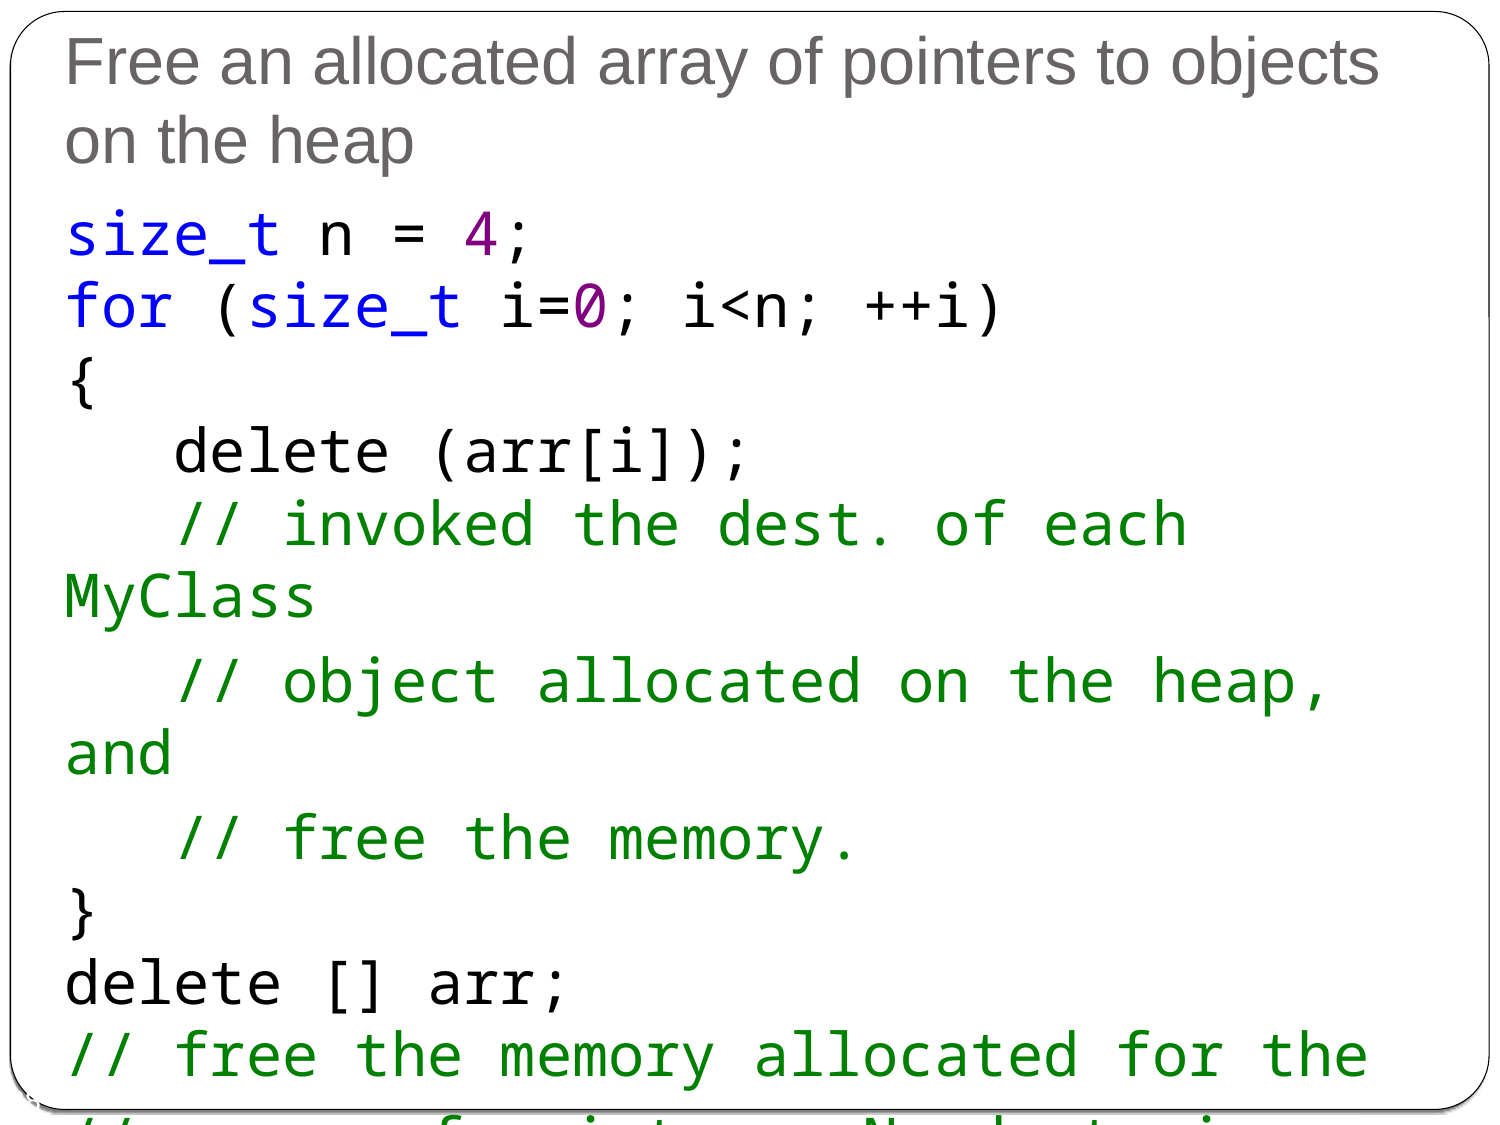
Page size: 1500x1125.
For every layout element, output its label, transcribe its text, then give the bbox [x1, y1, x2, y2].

list size_t n = 4; for (size_t i=0; i<n; ++i) { delete (arr[i]); // invoked the dest. of each MyClass // object allocated on the heap, and // free the memory. } delete [] arr; // free the memory allocated for the // array of pointers. No dest. is invoked [50, 187, 1450, 1125]
title Free an allocated array of pointers to objects on the heap [50, 62, 1450, 187]
slide_number [0, 1074, 50, 1125]
